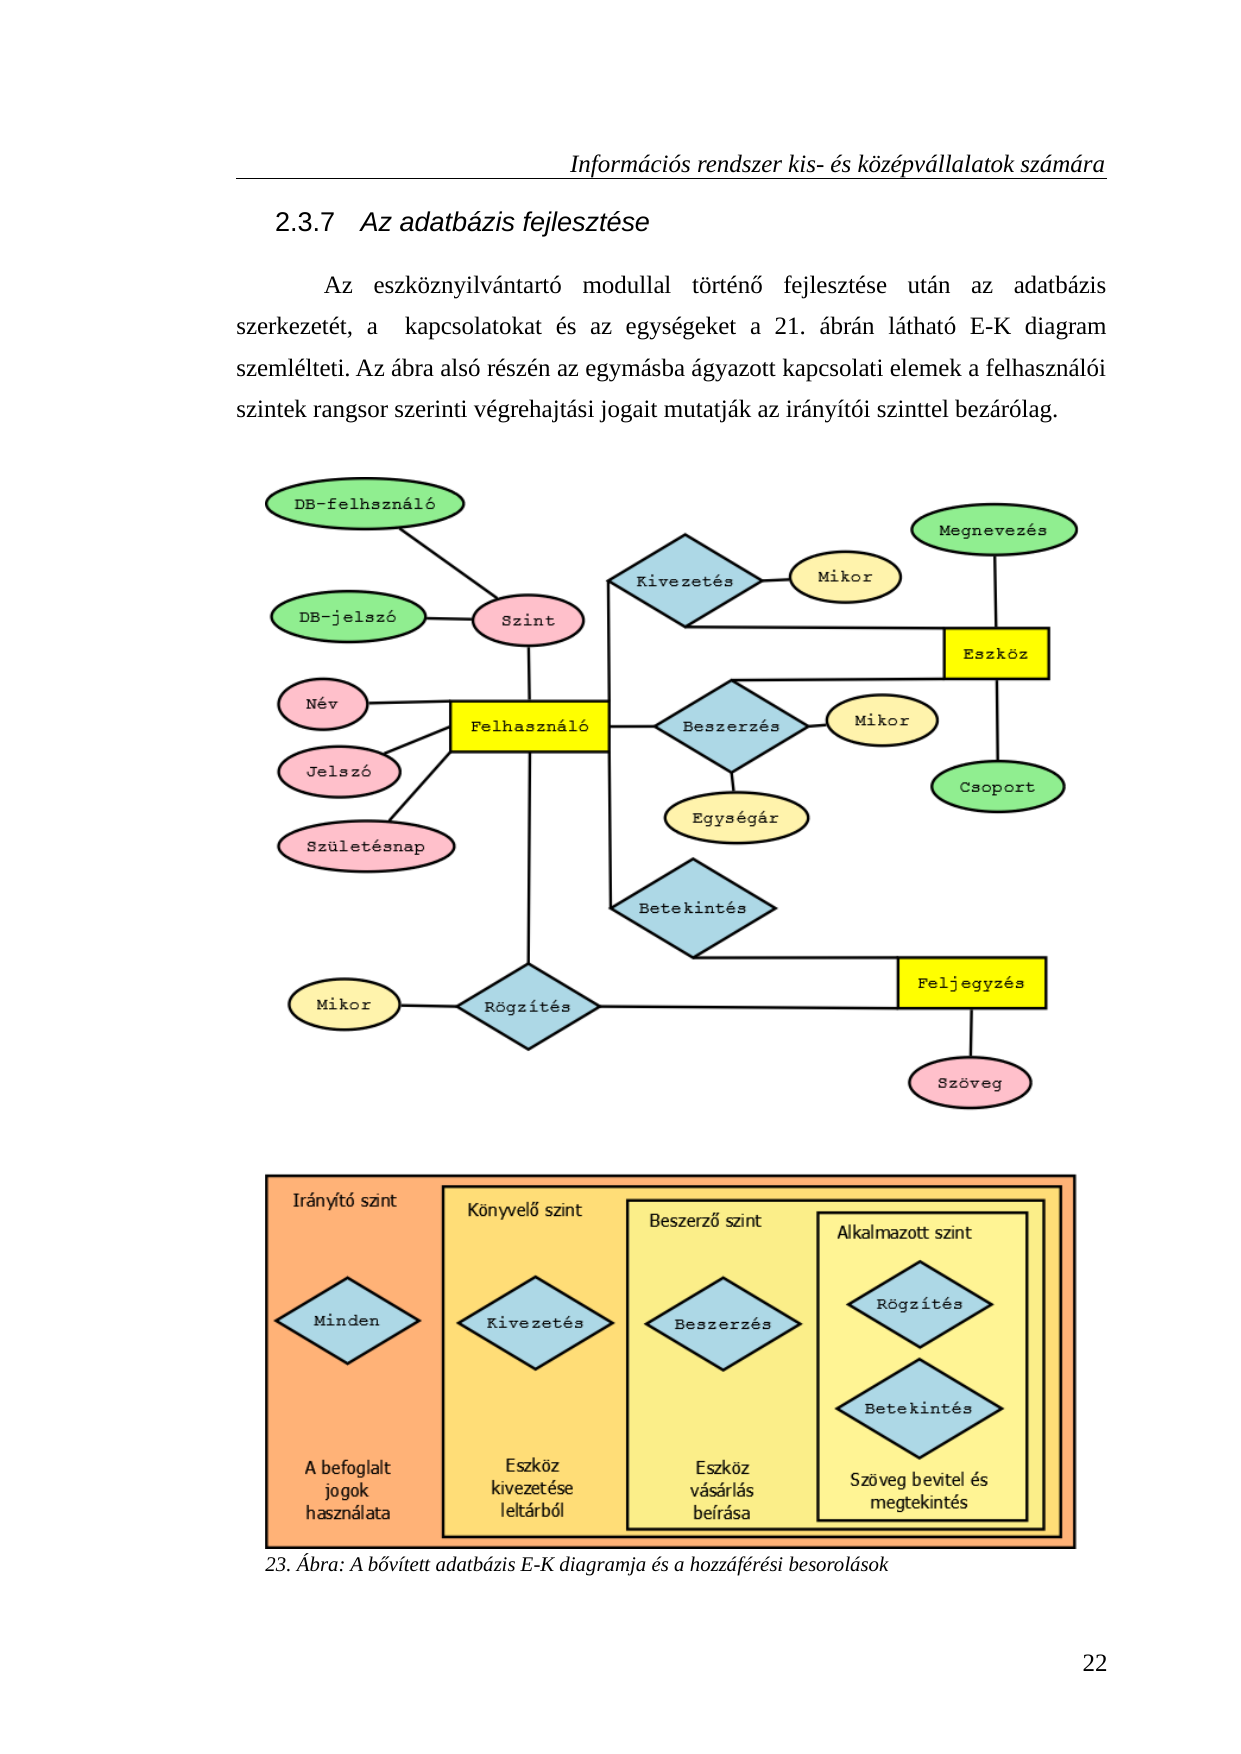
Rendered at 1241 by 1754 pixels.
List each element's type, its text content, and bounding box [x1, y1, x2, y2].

text Az eszköznyilvántartó modullal történő fejlesztése után az adatbázis szerkezetét, a kapcsolatokat és az egységeket a 21. ábrán látható E-K diagram szemlélteti. Az ábra alsó részén az egymásba ágyazott kapcsolati elemek a felhasználói szintek rangsor szerinti végrehajtási jogait mutatják az irányítói szinttel bezárólag. [236, 271, 1107, 423]
picture [265, 477, 1079, 1549]
text 23. Ábra: A bővített adatbázis E-K diagramja és a hozzáférési besorolások [265, 1549, 1078, 1576]
subtitle Az adatbázis fejlesztése [342, 207, 1107, 237]
text [265, 465, 1078, 477]
